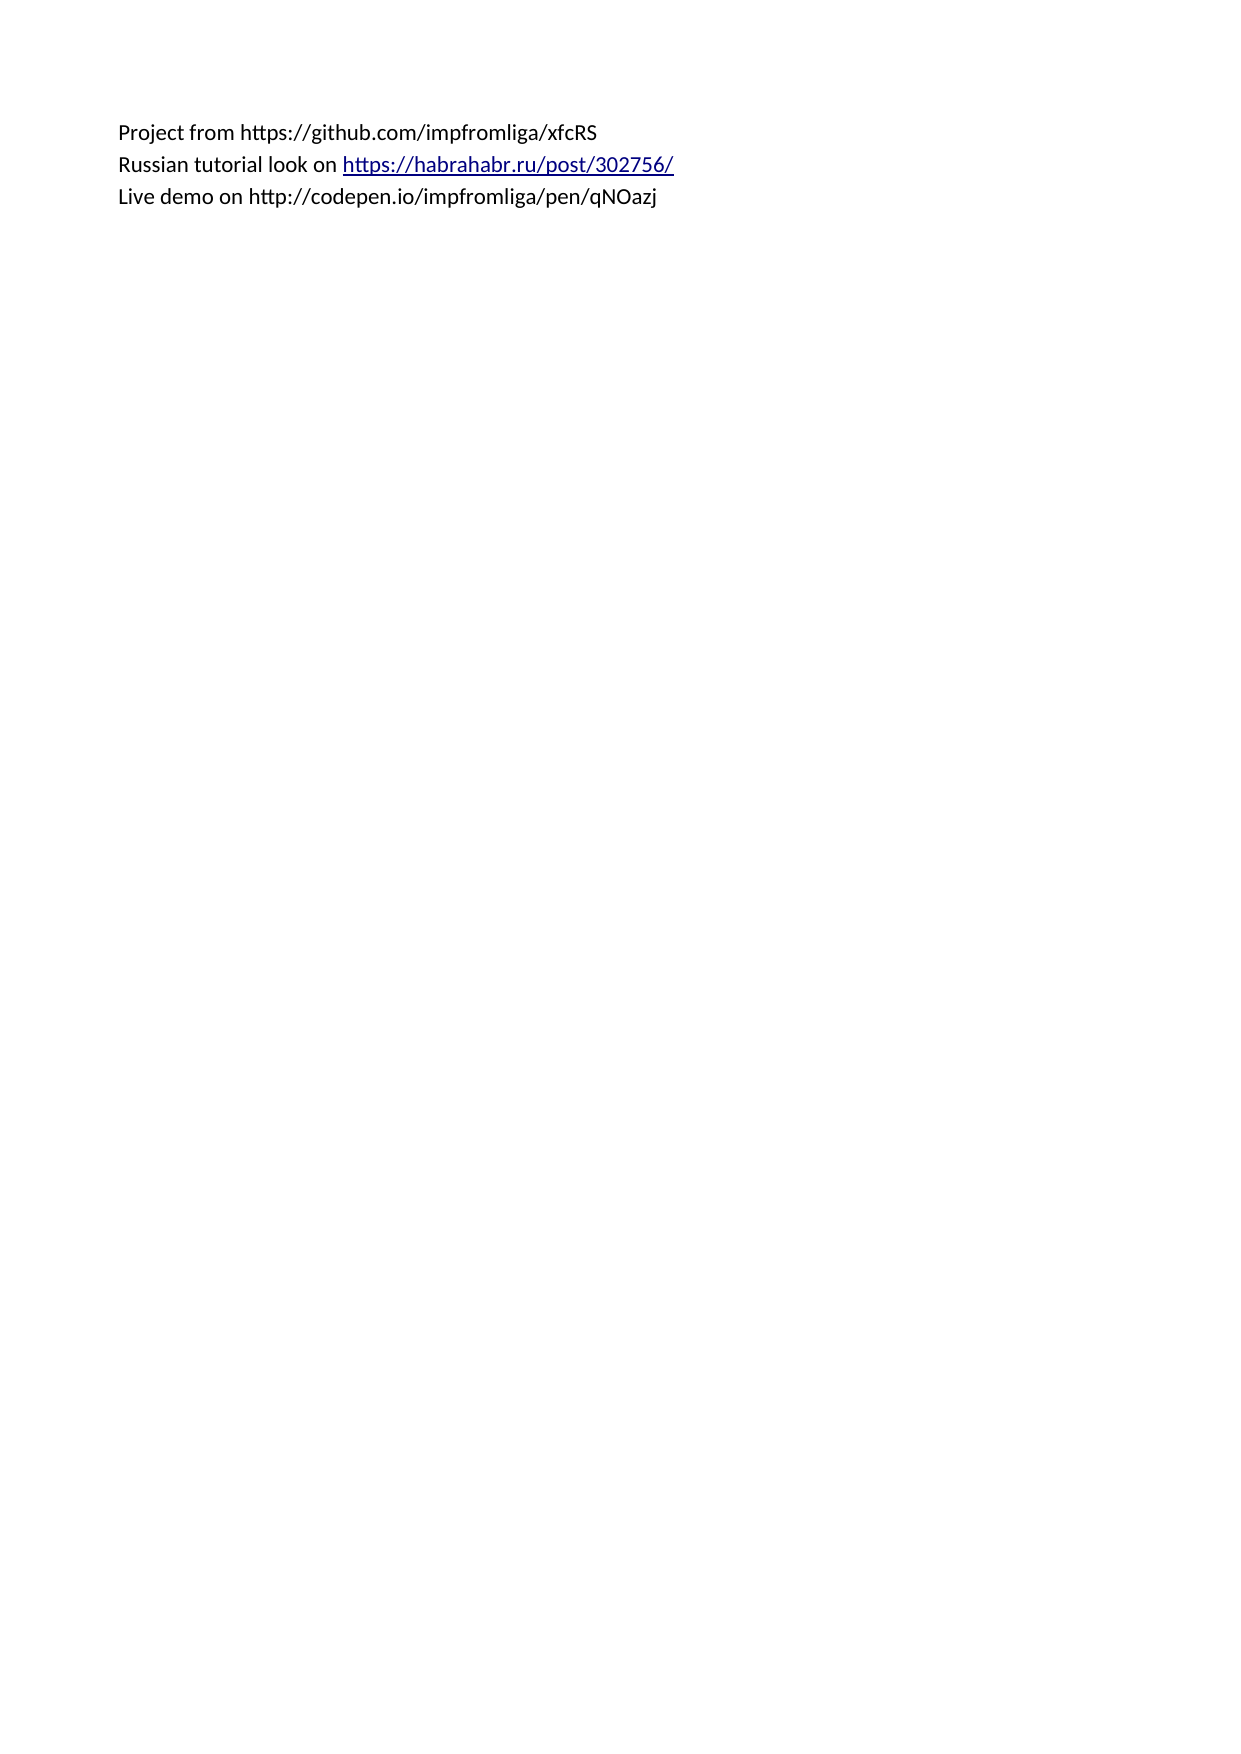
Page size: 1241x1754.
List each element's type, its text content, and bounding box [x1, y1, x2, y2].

text Russian tutorial look on https://habrahabr.ru/post/302756/ Live demo on http://codepen.io/impfromliga/pen/qNOazj [118, 150, 1122, 211]
text Project from https://github.com/impfromliga/xfcRS [118, 118, 1122, 146]
